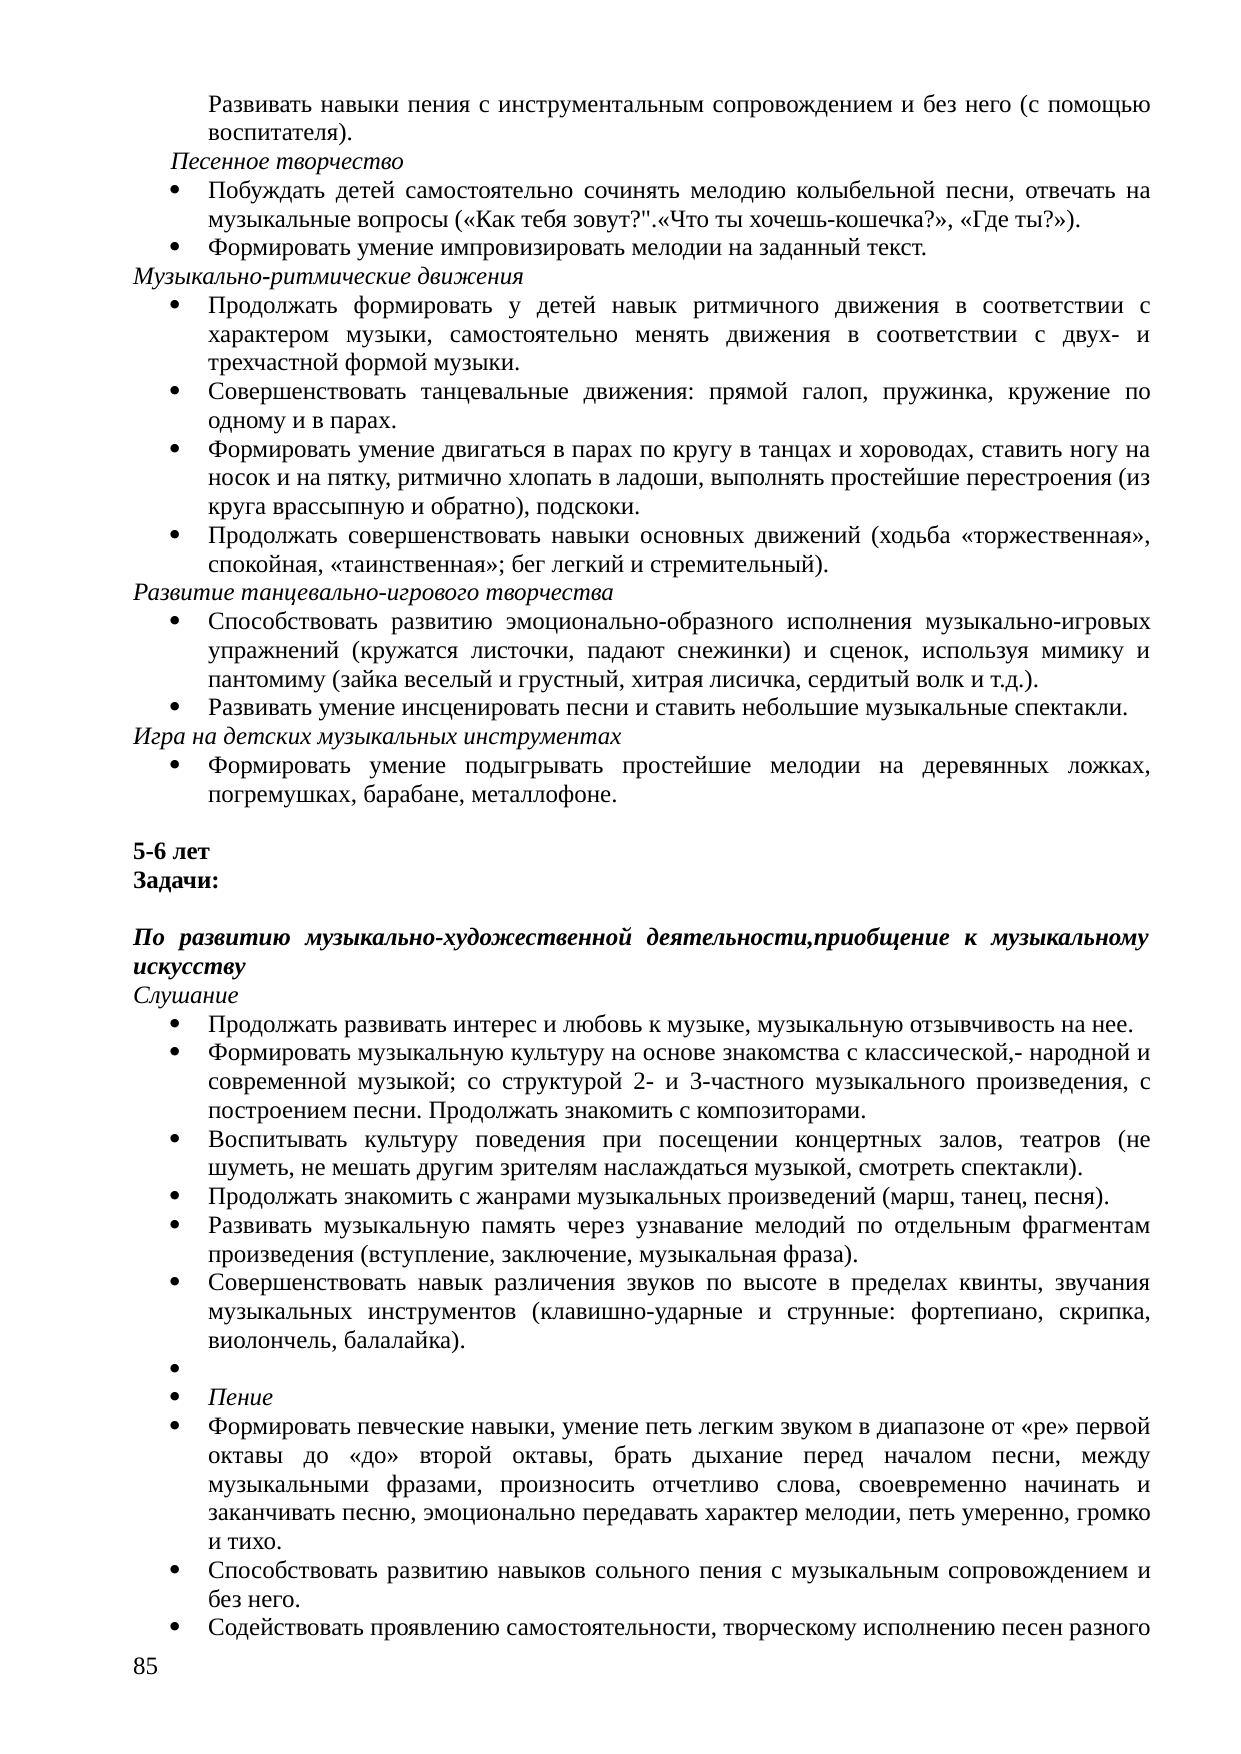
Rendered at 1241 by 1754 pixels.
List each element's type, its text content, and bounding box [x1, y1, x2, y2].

list Формировать умение импровизировать мелодии на заданный текст. [170, 232, 1152, 261]
list Формировать умение двигаться в парах по кругу в танцах и хороводах, ставить ногу на носок и на пятку, ритмично хлопать в ладоши, выполнять простейшие перестроения (из круга врассыпную и обратно), подскоки. [170, 434, 1152, 520]
text 5-6 лет [133, 836, 1152, 865]
list Формировать певческие навыки, умение петь легким звуком в диапазоне от «ре» первой октавы до «до» второй октавы, брать дыхание перед началом песни, между музыкальными фразами, произносить отчетливо слова, своевременно начинать и заканчивать песню, эмоционально передавать характер мелодии, петь умеренно, громко и тихо. [170, 1411, 1152, 1555]
list Продолжать совершенствовать навыки основных движений (ходьба «торжественная», спокойная, «таинственная»; бег легкий и стремительный). [170, 520, 1152, 577]
list Развивать музыкальную память через узнавание мелодий по отдельным фрагментам произведения (вступление, заключение, музыкальная фраза). [170, 1210, 1152, 1267]
list Способствовать развитию навыков сольного пения с музыкальным сопровождением и без него. [170, 1555, 1152, 1612]
list Продолжать формировать у детей навык ритмичного движения в соответствии с характером музыки, самостоятельно менять движения в соответствии с двух- и трехчастной формой музыки. [170, 290, 1152, 376]
list Способствовать развитию эмоционально-образного исполнения музыкально-игровых упражнений (кружатся листочки, падают снежинки) и сценок, используя мимику и пантомиму (зайка веселый и грустный, хитрая лисичка, сердитый волк и т.д.). [170, 606, 1152, 692]
list Формировать умение подыгрывать простейшие мелодии на деревянных ложках, погремушках, барабане, металлофоне. [170, 750, 1152, 807]
text Слушание [133, 980, 1152, 1009]
list Продолжать развивать интерес и любовь к музыке, музыкальную отзывчивость на нее. [170, 1009, 1152, 1037]
list Содействовать проявлению самостоятельности, творческому исполнению песен разного [170, 1612, 1152, 1641]
list Продолжать знакомить с жанрами музыкальных произведений (марш, танец, песня). [170, 1181, 1152, 1210]
text Задачи: [133, 865, 1152, 894]
text Песенное творчество [170, 146, 1152, 175]
text Музыкально-ритмические движения [133, 261, 1152, 290]
text Развитие танцевально-игрового творчества [133, 577, 1152, 606]
text По развитию музыкально-художественной деятельности,приобщение к музыкальному искусству [133, 922, 1152, 980]
list Формировать музыкальную культуру на основе знакомства с классической,- народной и современной музыкой; со структурой 2- и 3-частного музыкального произведения, с построением песни. Продолжать знакомить с композиторами. [170, 1037, 1152, 1124]
list Развивать навыки пения с инструментальным сопровождением и без него (с помощью воспитателя). [170, 89, 1152, 146]
list Совершенствовать танцевальные движения: прямой галоп, пружинка, кружение по одному и в парах. [170, 376, 1152, 434]
list Совершенствовать навык различения звуков по высоте в пределах квинты, звучания музыкальных инструментов (клавишно-ударные и струнные: фортепиано, скрипка, виолончель, балалайка). [170, 1267, 1152, 1354]
list Воспитывать культуру поведения при посещении концертных залов, театров (не шуметь, не мешать другим зрителям наслаждаться музыкой, смотреть спектакли). [170, 1124, 1152, 1181]
list Побуждать детей самостоятельно сочинять мелодию колыбельной песни, отвечать на музыкальные вопросы («Как тебя зовут?".«Что ты хочешь-кошечка?», «Где ты?»). [170, 175, 1152, 232]
text Игра на детских музыкальных инструментах [133, 721, 1152, 750]
list Развивать умение инсценировать песни и ставить небольшие музыкальные спектакли. [170, 692, 1152, 721]
list Пение [170, 1382, 1152, 1411]
